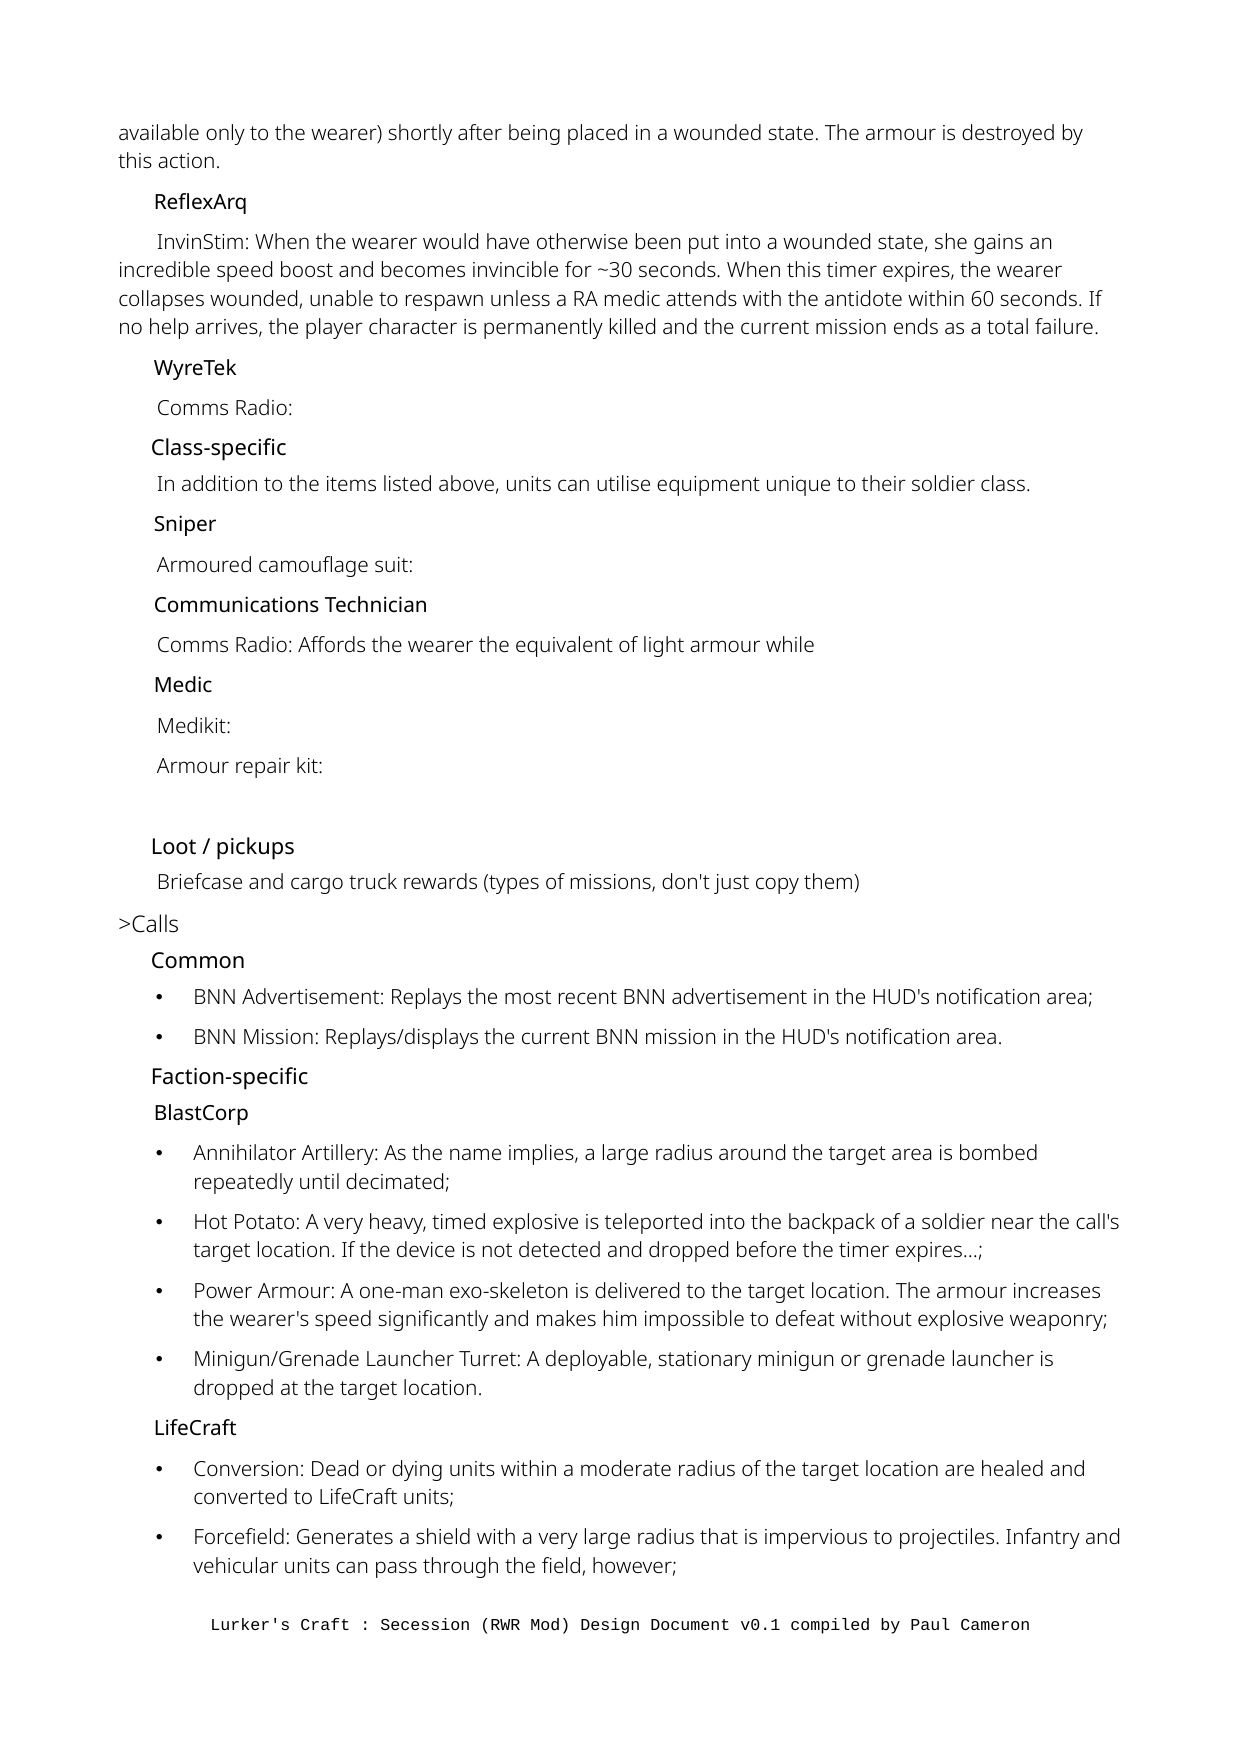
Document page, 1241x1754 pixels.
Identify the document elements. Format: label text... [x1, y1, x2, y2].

subtitle LifeCraft [153, 1413, 1122, 1442]
subtitle WyreTek [153, 353, 1122, 381]
subtitle >Calls [118, 908, 1122, 939]
list Power Armour: A one-man exo-skeleton is delivered to the target location. The armour increases the wearer's speed significantly and makes him impossible to defeat without explosive weaponry; [156, 1276, 1122, 1333]
list Conversion: Dead or dying units within a moderate radius of the target location are healed and converted to LifeCraft units; [156, 1454, 1122, 1511]
text Armour repair kit: [118, 751, 1122, 780]
text In addition to the items listed above, units can utilise equipment unique to their soldier class. [118, 469, 1122, 497]
list BNN Advertisement: Replays the most recent BNN advertisement in the HUD's notification area; [156, 982, 1122, 1010]
subtitle Loot / pickups [142, 831, 1122, 860]
text Comms Radio: Affords the wearer the equivalent of light armour while [118, 630, 1122, 659]
subtitle Medic [153, 671, 1122, 699]
text available only to the wearer) shortly after being placed in a wounded state. The armour is destroyed by this action. [118, 118, 1122, 175]
text Medikit: [118, 711, 1122, 739]
list Forcefield: Generates a shield with a very large radius that is impervious to projectiles. Infantry and vehicular units can pass through the field, however; [156, 1522, 1122, 1579]
subtitle Sniper [153, 509, 1122, 538]
subtitle BlastCorp [153, 1098, 1122, 1126]
list Minigun/Grenade Launcher Turret: A deployable, stationary minigun or grenade launcher is dropped at the target location. [156, 1344, 1122, 1401]
list BNN Mission: Replays/displays the current BNN mission in the HUD's notification area. [156, 1022, 1122, 1051]
list Annihilator Artillery: As the name implies, a large radius around the target area is bombed repeatedly until decimated; [156, 1138, 1122, 1195]
subtitle Common [142, 945, 1122, 975]
subtitle ReflexArq [153, 187, 1122, 215]
list Hot Potato: A very heavy, timed explosive is teleported into the backpack of a soldier near the call's target location. If the device is not detected and dropped before the timer expires...; [156, 1207, 1122, 1264]
subtitle Class-specific [142, 432, 1122, 462]
text InvinStim: When the wearer would have otherwise been put into a wounded state, she gains an incredible speed boost and becomes invincible for ~30 seconds. When this timer expires, the wearer collapses wounded, unable to respawn unless a RA medic attends with the antidote within 60 seconds. If no help arrives, the player character is permanently killed and the current mission ends as a total failure. [118, 227, 1122, 341]
text Armoured camouflage suit: [118, 550, 1122, 578]
text Comms Radio: [118, 393, 1122, 422]
subtitle Communications Technician [153, 590, 1122, 618]
text Briefcase and cargo truck rewards (types of missions, don't just copy them) [118, 867, 1122, 896]
subtitle Faction-specific [142, 1061, 1122, 1091]
